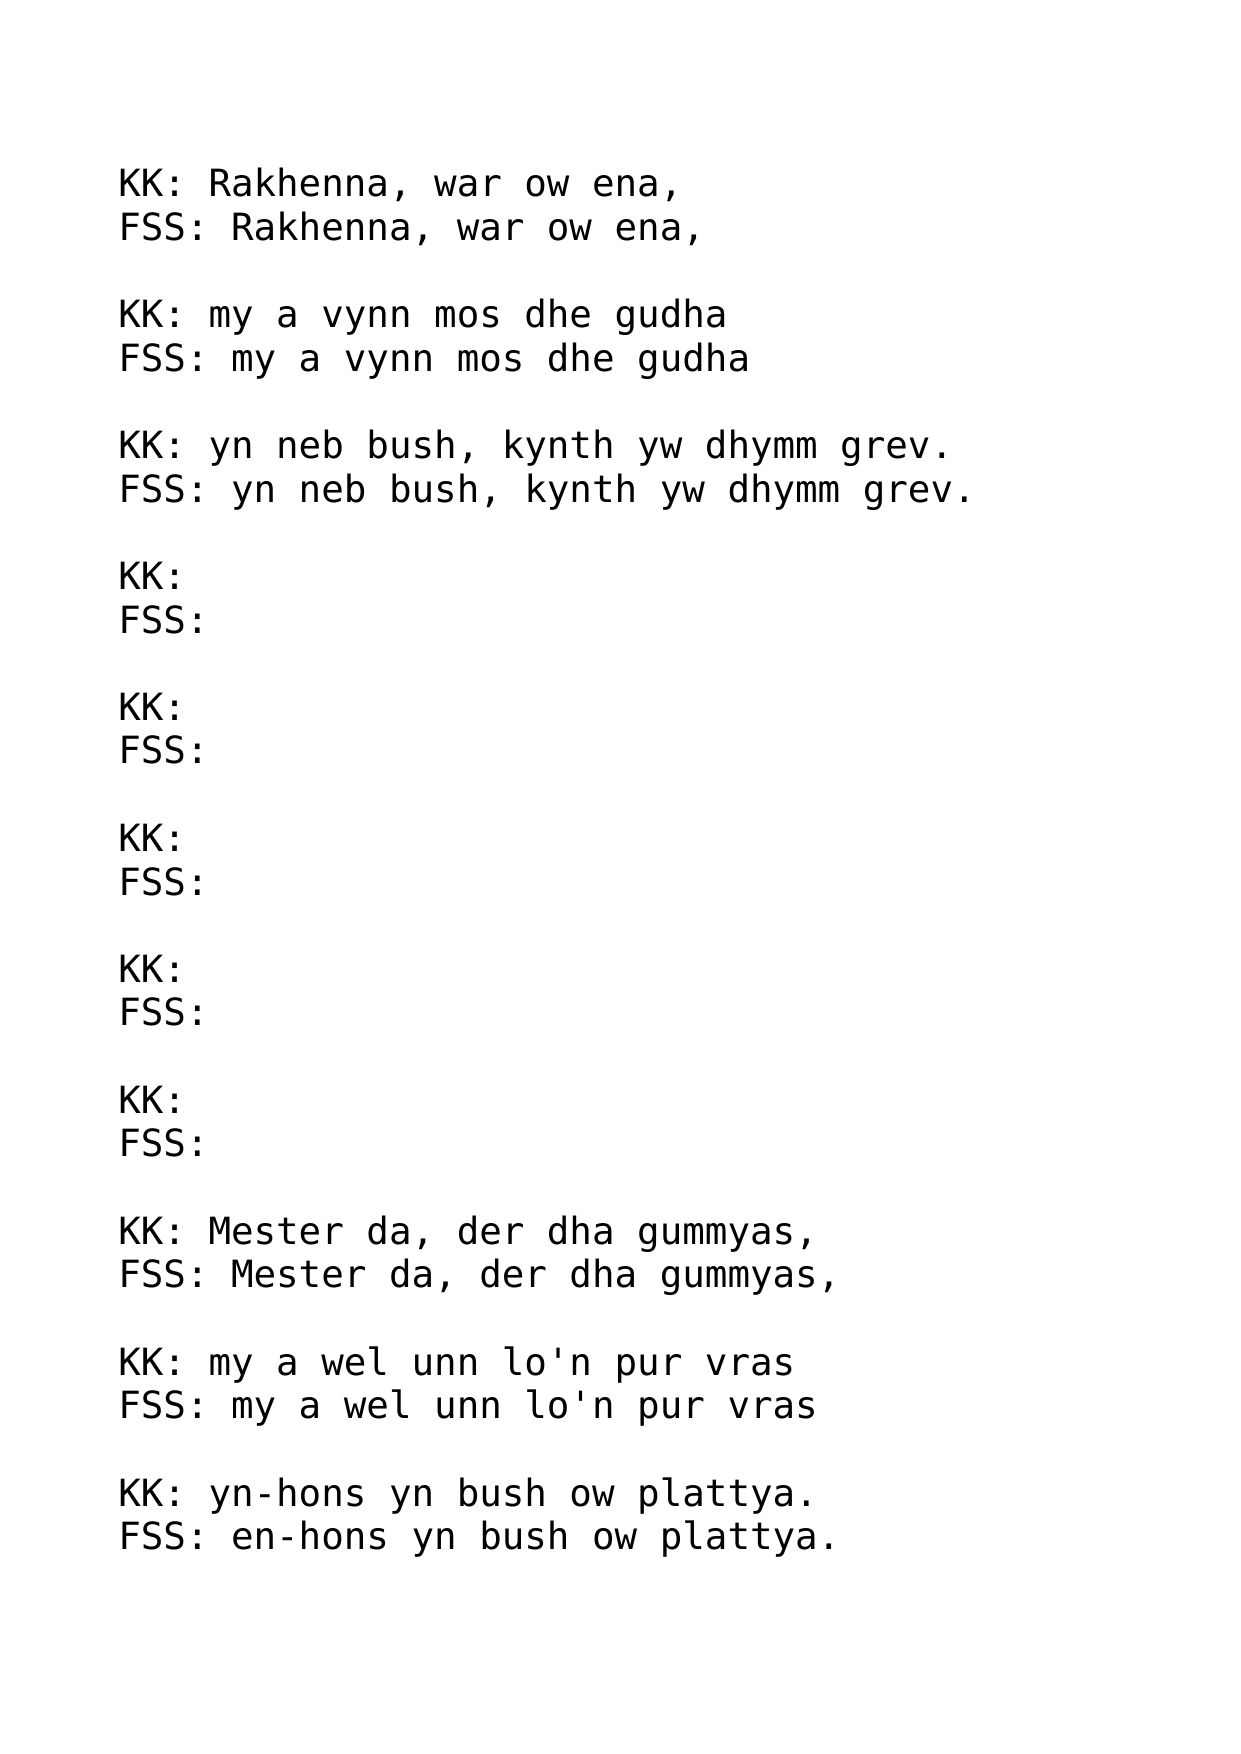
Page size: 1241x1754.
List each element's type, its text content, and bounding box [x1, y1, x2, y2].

text FSS: [118, 991, 1122, 1035]
text KK: Mester da, der dha gummyas, [118, 1209, 1122, 1253]
text KK: my a wel unn lo'n pur vras [118, 1340, 1122, 1384]
text FSS: [118, 729, 1122, 773]
text FSS: [118, 598, 1122, 642]
text KK: [118, 816, 1122, 860]
text FSS: Mester da, der dha gummyas, [118, 1253, 1122, 1297]
text KK: [118, 1078, 1122, 1122]
text FSS: [118, 860, 1122, 904]
text FSS: [118, 1122, 1122, 1166]
text KK: [118, 686, 1122, 729]
text KK: Rakhenna, war ow ena, [118, 162, 1122, 205]
text FSS: Rakhenna, war ow ena, [118, 205, 1122, 249]
text FSS: yn neb bush, kynth yw dhymm grev. [118, 467, 1122, 511]
text FSS: my a wel unn lo'n pur vras [118, 1384, 1122, 1427]
text KK: [118, 554, 1122, 598]
text FSS: my a vynn mos dhe gudha [118, 336, 1122, 380]
text FSS: en-hons yn bush ow plattya. [118, 1515, 1122, 1558]
text KK: my a vynn mos dhe gudha [118, 293, 1122, 336]
text KK: yn-hons yn bush ow plattya. [118, 1471, 1122, 1515]
text KK: [118, 947, 1122, 991]
text KK: yn neb bush, kynth yw dhymm grev. [118, 424, 1122, 467]
